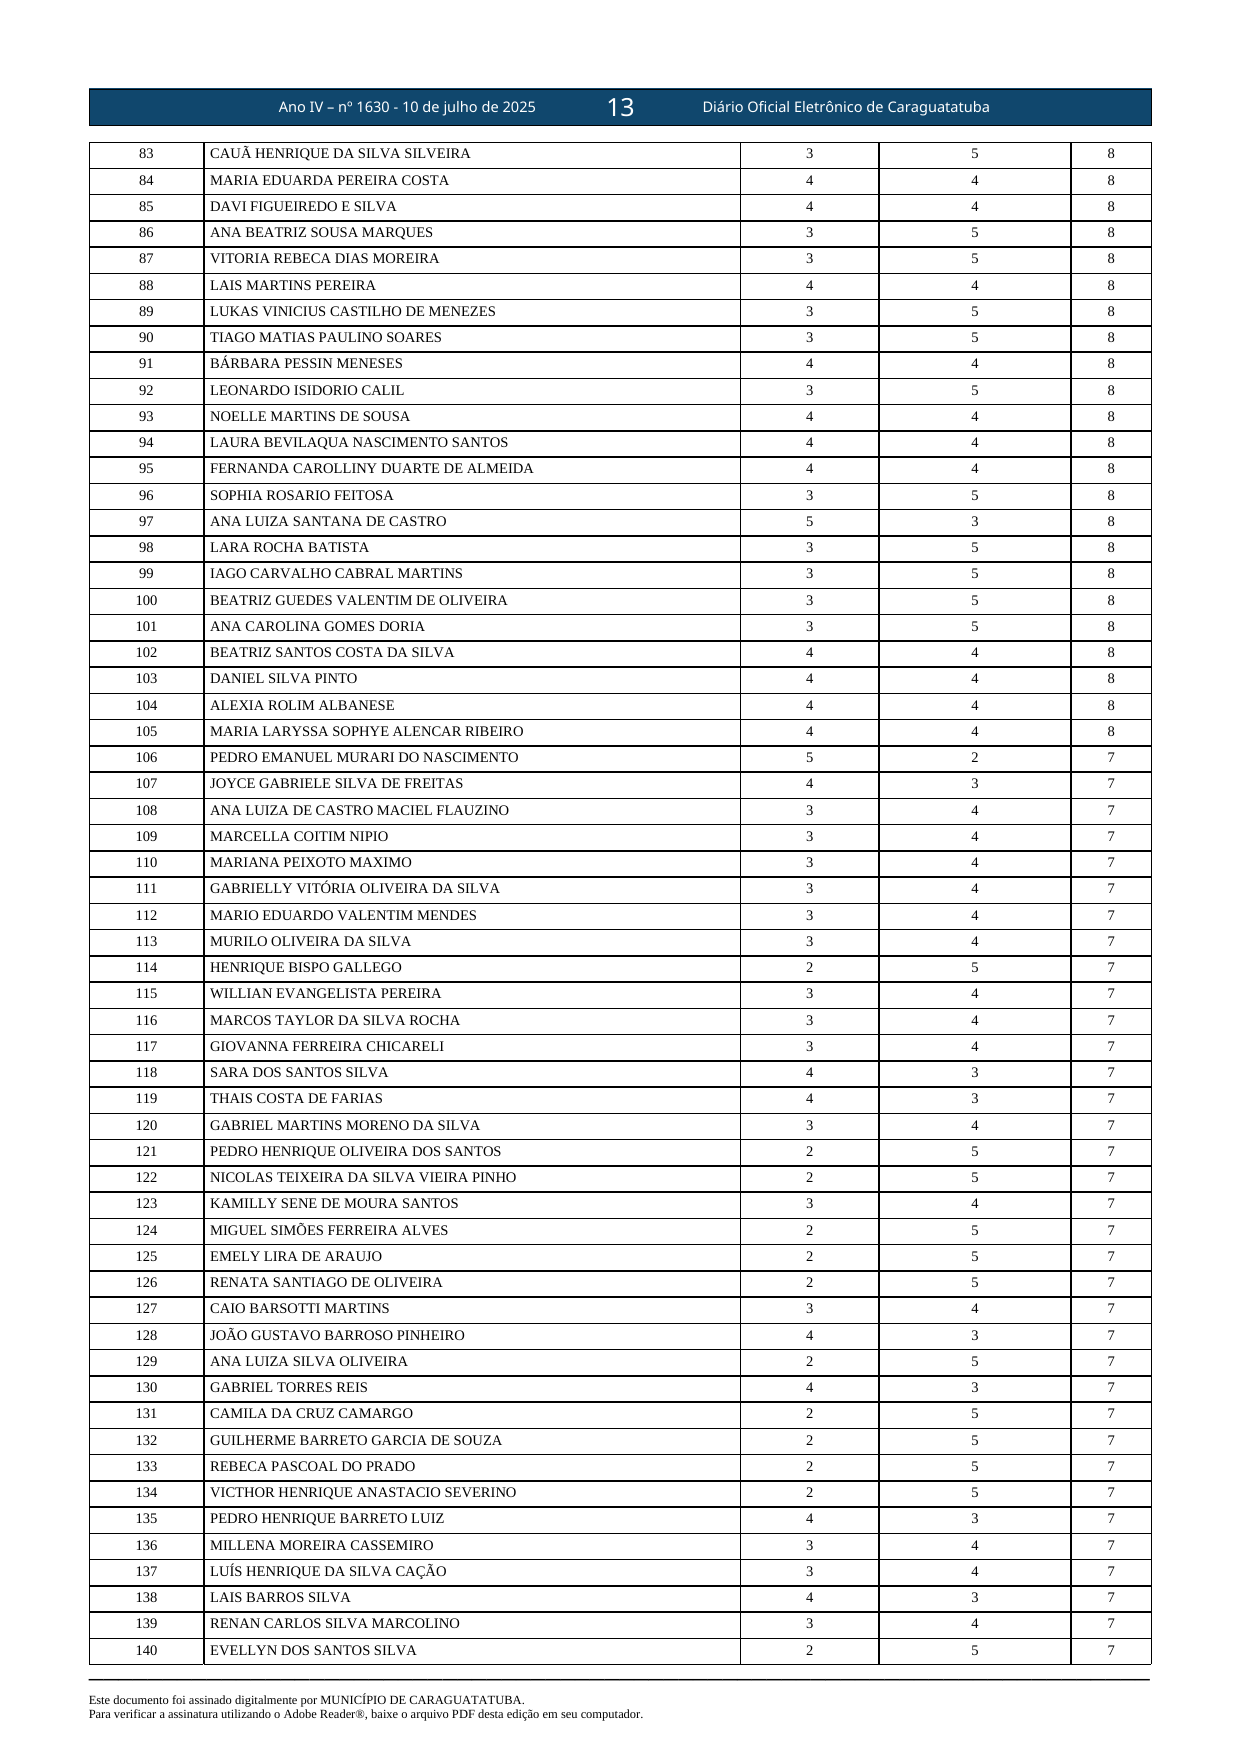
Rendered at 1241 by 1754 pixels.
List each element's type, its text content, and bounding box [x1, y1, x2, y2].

table_cell 140 [90, 1639, 203, 1664]
table_cell 8 [1072, 668, 1151, 693]
table_cell 4 [880, 642, 1070, 666]
table_cell 5 [880, 1455, 1070, 1480]
table_cell RENATA SANTIAGO DE OLIVEIRA [205, 1272, 740, 1296]
table_cell 3 [741, 327, 878, 351]
table_cell 8 [1072, 248, 1151, 273]
table_cell 4 [880, 878, 1070, 903]
table_cell 8 [1072, 195, 1151, 220]
table_cell MURILO OLIVEIRA DA SILVA [205, 930, 740, 955]
table_cell 2 [741, 1350, 878, 1375]
table_cell 5 [880, 1219, 1070, 1244]
table_cell 3 [741, 904, 878, 929]
table_cell 4 [880, 799, 1070, 824]
table_cell 2 [741, 1429, 878, 1454]
table_cell 3 [880, 510, 1070, 535]
table_cell 5 [880, 1403, 1070, 1428]
table_cell 4 [741, 274, 878, 299]
table_cell 113 [90, 930, 203, 955]
table_cell HENRIQUE BISPO GALLEGO [205, 957, 740, 981]
table_cell 4 [880, 852, 1070, 876]
table_cell 3 [741, 878, 878, 903]
table_cell 7 [1072, 1639, 1151, 1664]
table_cell MARCOS TAYLOR DA SILVA ROCHA [205, 1009, 740, 1034]
table_cell PEDRO HENRIQUE OLIVEIRA DOS SANTOS [205, 1140, 740, 1165]
table_cell FERNANDA CAROLLINY DUARTE DE ALMEIDA [205, 458, 740, 483]
table_cell 2 [741, 1140, 878, 1165]
table_cell 84 [90, 169, 203, 194]
table_cell 105 [90, 720, 203, 745]
table_cell 5 [741, 747, 878, 771]
table_cell 4 [880, 930, 1070, 955]
table_cell ANA LUIZA SILVA OLIVEIRA [205, 1350, 740, 1375]
table_cell 3 [741, 1193, 878, 1218]
table_cell 133 [90, 1455, 203, 1480]
table_cell CAMILA DA CRUZ CAMARGO [205, 1403, 740, 1428]
table_cell 2 [880, 747, 1070, 771]
table_cell CAUÃ HENRIQUE DA SILVA SILVEIRA [205, 143, 740, 168]
table_cell 7 [1072, 747, 1151, 771]
table_cell 4 [741, 1324, 878, 1349]
table_cell 4 [741, 1377, 878, 1401]
table_cell 4 [741, 773, 878, 798]
table_cell 4 [741, 405, 878, 430]
table_cell 91 [90, 353, 203, 378]
table_cell 4 [880, 694, 1070, 719]
table_cell 3 [741, 825, 878, 850]
table_cell 5 [880, 1167, 1070, 1191]
table_cell 7 [1072, 1167, 1151, 1191]
table_cell GABRIEL TORRES REIS [205, 1377, 740, 1401]
table_cell 127 [90, 1298, 203, 1323]
table_cell 5 [880, 1350, 1070, 1375]
table_cell 7 [1072, 1193, 1151, 1218]
table_cell 8 [1072, 642, 1151, 666]
table_cell 7 [1072, 825, 1151, 850]
table_cell 8 [1072, 274, 1151, 299]
table_cell 7 [1072, 1324, 1151, 1349]
table_cell 89 [90, 300, 203, 325]
table_cell 90 [90, 327, 203, 351]
table_cell 128 [90, 1324, 203, 1349]
table_cell GUILHERME BARRETO GARCIA DE SOUZA [205, 1429, 740, 1454]
table_cell 92 [90, 379, 203, 404]
table_cell 97 [90, 510, 203, 535]
table_cell 3 [741, 379, 878, 404]
table_cell 7 [1072, 1114, 1151, 1139]
table_cell 7 [1072, 1272, 1151, 1296]
table_cell 109 [90, 825, 203, 850]
table_cell MARIA LARYSSA SOPHYE ALENCAR RIBEIRO [205, 720, 740, 745]
table_cell 4 [741, 1062, 878, 1086]
table_cell 5 [880, 1482, 1070, 1506]
table_cell 4 [880, 274, 1070, 299]
table_cell 2 [741, 1455, 878, 1480]
table_cell 8 [1072, 353, 1151, 378]
table_cell 117 [90, 1035, 203, 1060]
table_cell EVELLYN DOS SANTOS SILVA [205, 1639, 740, 1664]
table_cell 7 [1072, 1613, 1151, 1638]
table_cell 4 [880, 983, 1070, 1008]
table_cell 3 [741, 484, 878, 509]
table_cell 7 [1072, 1482, 1151, 1506]
table_cell 7 [1072, 1062, 1151, 1086]
table_cell 8 [1072, 405, 1151, 430]
table_cell 93 [90, 405, 203, 430]
table_cell 4 [880, 1298, 1070, 1323]
table_cell 5 [880, 1429, 1070, 1454]
table_cell 8 [1072, 300, 1151, 325]
table_cell 4 [880, 1534, 1070, 1559]
table_cell 7 [1072, 1587, 1151, 1611]
table_cell MARIANA PEIXOTO MAXIMO [205, 852, 740, 876]
table_cell 129 [90, 1350, 203, 1375]
table_cell MILLENA MOREIRA CASSEMIRO [205, 1534, 740, 1559]
table_cell 96 [90, 484, 203, 509]
table_cell 4 [880, 432, 1070, 456]
table_cell RENAN CARLOS SILVA MARCOLINO [205, 1613, 740, 1638]
table_cell 4 [880, 195, 1070, 220]
table_cell ANA CAROLINA GOMES DORIA [205, 615, 740, 640]
table_cell 5 [880, 1639, 1070, 1664]
table_cell 2 [741, 1403, 878, 1428]
table_cell 3 [741, 1114, 878, 1139]
table_cell 3 [880, 1377, 1070, 1401]
table_cell 99 [90, 563, 203, 588]
table_cell 5 [880, 1272, 1070, 1296]
table_cell 5 [880, 957, 1070, 981]
table_cell 7 [1072, 1377, 1151, 1401]
table_cell 8 [1072, 589, 1151, 614]
table_cell 3 [741, 1035, 878, 1060]
table_cell 4 [880, 353, 1070, 378]
table_cell 134 [90, 1482, 203, 1506]
table_cell 4 [741, 1508, 878, 1533]
table_cell 103 [90, 668, 203, 693]
table_cell 118 [90, 1062, 203, 1086]
table_cell GABRIELLY VITÓRIA OLIVEIRA DA SILVA [205, 878, 740, 903]
table_cell 104 [90, 694, 203, 719]
table_cell 4 [880, 405, 1070, 430]
table_cell 114 [90, 957, 203, 981]
table_cell 3 [741, 852, 878, 876]
table_cell 94 [90, 432, 203, 456]
table_cell 121 [90, 1140, 203, 1165]
table_cell MARIO EDUARDO VALENTIM MENDES [205, 904, 740, 929]
table_cell 3 [741, 248, 878, 273]
table_cell 3 [741, 1298, 878, 1323]
table_cell 3 [741, 143, 878, 168]
table_cell KAMILLY SENE DE MOURA SANTOS [205, 1193, 740, 1218]
table_cell GABRIEL MARTINS MORENO DA SILVA [205, 1114, 740, 1139]
table_cell 88 [90, 274, 203, 299]
table_cell 8 [1072, 327, 1151, 351]
table_cell 4 [880, 1613, 1070, 1638]
table_cell 4 [741, 169, 878, 194]
table_cell 108 [90, 799, 203, 824]
table_cell 116 [90, 1009, 203, 1034]
table_cell 2 [741, 1482, 878, 1506]
table_cell 3 [741, 930, 878, 955]
table_cell 8 [1072, 484, 1151, 509]
table_cell MARCELLA COITIM NIPIO [205, 825, 740, 850]
table_cell 5 [880, 1245, 1070, 1270]
table_cell 4 [880, 1009, 1070, 1034]
table_cell 8 [1072, 563, 1151, 588]
table_cell BÁRBARA PESSIN MENESES [205, 353, 740, 378]
table_cell 5 [880, 484, 1070, 509]
table_cell 4 [880, 904, 1070, 929]
table_cell 7 [1072, 1009, 1151, 1034]
table_cell 8 [1072, 169, 1151, 194]
table_cell 3 [741, 537, 878, 561]
table_cell 138 [90, 1587, 203, 1611]
table_cell 7 [1072, 1350, 1151, 1375]
table_cell 7 [1072, 1140, 1151, 1165]
table_cell 8 [1072, 143, 1151, 168]
table_cell 3 [741, 589, 878, 614]
table_cell 3 [741, 300, 878, 325]
table_cell 125 [90, 1245, 203, 1270]
table_cell 2 [741, 1219, 878, 1244]
table_cell 3 [741, 563, 878, 588]
table_cell 3 [741, 983, 878, 1008]
table_cell 85 [90, 195, 203, 220]
table_cell 3 [741, 1560, 878, 1585]
table_cell 8 [1072, 510, 1151, 535]
table_cell 4 [741, 432, 878, 456]
table_cell 8 [1072, 615, 1151, 640]
table_cell 7 [1072, 1429, 1151, 1454]
table_cell VICTHOR HENRIQUE ANASTACIO SEVERINO [205, 1482, 740, 1506]
table_cell 5 [880, 143, 1070, 168]
table_cell 3 [880, 1088, 1070, 1113]
table_cell 7 [1072, 1560, 1151, 1585]
table_cell 112 [90, 904, 203, 929]
table_cell 3 [741, 799, 878, 824]
table_cell 5 [880, 589, 1070, 614]
table_cell 3 [880, 1587, 1070, 1611]
table_cell 3 [741, 1534, 878, 1559]
table_cell THAIS COSTA DE FARIAS [205, 1088, 740, 1113]
table_cell 7 [1072, 1298, 1151, 1323]
table_cell VITORIA REBECA DIAS MOREIRA [205, 248, 740, 273]
table_cell EMELY LIRA DE ARAUJO [205, 1245, 740, 1270]
table_cell 2 [741, 1639, 878, 1664]
table_cell 120 [90, 1114, 203, 1139]
table_cell 8 [1072, 694, 1151, 719]
table_cell 106 [90, 747, 203, 771]
table_cell 4 [880, 720, 1070, 745]
table_cell 5 [880, 379, 1070, 404]
table_cell 100 [90, 589, 203, 614]
table_cell LAIS MARTINS PEREIRA [205, 274, 740, 299]
table_cell 7 [1072, 1508, 1151, 1533]
table_cell LEONARDO ISIDORIO CALIL [205, 379, 740, 404]
table_cell 3 [741, 1613, 878, 1638]
table_cell GIOVANNA FERREIRA CHICARELI [205, 1035, 740, 1060]
table_cell 8 [1072, 537, 1151, 561]
table_cell PEDRO HENRIQUE BARRETO LUIZ [205, 1508, 740, 1533]
table_cell 8 [1072, 458, 1151, 483]
table_cell 126 [90, 1272, 203, 1296]
table_cell 3 [741, 1009, 878, 1034]
table_cell ANA BEATRIZ SOUSA MARQUES [205, 222, 740, 246]
table_cell SOPHIA ROSARIO FEITOSA [205, 484, 740, 509]
table_cell 5 [880, 248, 1070, 273]
table_cell 5 [880, 563, 1070, 588]
table_cell 4 [741, 195, 878, 220]
table_cell 4 [741, 1587, 878, 1611]
table_cell 122 [90, 1167, 203, 1191]
table_cell 5 [880, 327, 1070, 351]
table_cell 5 [880, 1140, 1070, 1165]
table_cell PEDRO EMANUEL MURARI DO NASCIMENTO [205, 747, 740, 771]
table_cell 7 [1072, 799, 1151, 824]
table_cell 137 [90, 1560, 203, 1585]
table_cell CAIO BARSOTTI MARTINS [205, 1298, 740, 1323]
table_cell 136 [90, 1534, 203, 1559]
table_cell 7 [1072, 1455, 1151, 1480]
table_cell 4 [741, 353, 878, 378]
table_cell NOELLE MARTINS DE SOUSA [205, 405, 740, 430]
table_cell 119 [90, 1088, 203, 1113]
table_cell 5 [880, 537, 1070, 561]
table_cell 7 [1072, 904, 1151, 929]
table_cell 83 [90, 143, 203, 168]
table_cell 4 [741, 694, 878, 719]
table_cell BEATRIZ GUEDES VALENTIM DE OLIVEIRA [205, 589, 740, 614]
table_cell LUKAS VINICIUS CASTILHO DE MENEZES [205, 300, 740, 325]
table_cell ALEXIA ROLIM ALBANESE [205, 694, 740, 719]
table_cell 95 [90, 458, 203, 483]
table_cell LAURA BEVILAQUA NASCIMENTO SANTOS [205, 432, 740, 456]
table_cell NICOLAS TEIXEIRA DA SILVA VIEIRA PINHO [205, 1167, 740, 1191]
table_cell 7 [1072, 773, 1151, 798]
table_cell 4 [880, 1114, 1070, 1139]
table_cell 4 [880, 169, 1070, 194]
table_cell 4 [741, 642, 878, 666]
table_cell JOÃO GUSTAVO BARROSO PINHEIRO [205, 1324, 740, 1349]
table_cell 131 [90, 1403, 203, 1428]
table_cell 4 [880, 1193, 1070, 1218]
table_cell 115 [90, 983, 203, 1008]
table_cell JOYCE GABRIELE SILVA DE FREITAS [205, 773, 740, 798]
table_cell 5 [880, 615, 1070, 640]
table_cell 5 [741, 510, 878, 535]
table_cell 7 [1072, 1035, 1151, 1060]
table_cell IAGO CARVALHO CABRAL MARTINS [205, 563, 740, 588]
table_cell 139 [90, 1613, 203, 1638]
table_cell TIAGO MATIAS PAULINO SOARES [205, 327, 740, 351]
table_cell 107 [90, 773, 203, 798]
table_cell 3 [880, 1324, 1070, 1349]
table_cell 3 [741, 615, 878, 640]
table_cell 4 [880, 458, 1070, 483]
table_cell 4 [741, 1088, 878, 1113]
table_cell WILLIAN EVANGELISTA PEREIRA [205, 983, 740, 1008]
table_cell 2 [741, 957, 878, 981]
table_cell ANA LUIZA DE CASTRO MACIEL FLAUZINO [205, 799, 740, 824]
table_cell 98 [90, 537, 203, 561]
table_cell DANIEL SILVA PINTO [205, 668, 740, 693]
table_cell 3 [880, 1508, 1070, 1533]
table_cell 8 [1072, 432, 1151, 456]
table_cell 4 [880, 668, 1070, 693]
table_cell 4 [741, 720, 878, 745]
table_cell 2 [741, 1167, 878, 1191]
table_cell 4 [741, 668, 878, 693]
table_cell 4 [880, 1560, 1070, 1585]
table_cell 4 [741, 458, 878, 483]
table_cell REBECA PASCOAL DO PRADO [205, 1455, 740, 1480]
table_cell 4 [880, 1035, 1070, 1060]
table_cell SARA DOS SANTOS SILVA [205, 1062, 740, 1086]
table_cell 101 [90, 615, 203, 640]
table_cell 7 [1072, 930, 1151, 955]
table_cell ANA LUIZA SANTANA DE CASTRO [205, 510, 740, 535]
table_cell 124 [90, 1219, 203, 1244]
table_cell 5 [880, 222, 1070, 246]
table_cell 111 [90, 878, 203, 903]
table_cell 3 [741, 222, 878, 246]
table_cell 102 [90, 642, 203, 666]
table_cell 110 [90, 852, 203, 876]
table_cell 4 [880, 825, 1070, 850]
table_cell LUÍS HENRIQUE DA SILVA CAÇÃO [205, 1560, 740, 1585]
table_cell 3 [880, 773, 1070, 798]
table_cell MARIA EDUARDA PEREIRA COSTA [205, 169, 740, 194]
table_cell 86 [90, 222, 203, 246]
table_cell 7 [1072, 957, 1151, 981]
table_cell 87 [90, 248, 203, 273]
table_cell 7 [1072, 1219, 1151, 1244]
table_cell 2 [741, 1245, 878, 1270]
table_cell 7 [1072, 983, 1151, 1008]
table_cell 7 [1072, 1088, 1151, 1113]
table_cell LAIS BARROS SILVA [205, 1587, 740, 1611]
table_cell 8 [1072, 379, 1151, 404]
table_cell 123 [90, 1193, 203, 1218]
table_cell 132 [90, 1429, 203, 1454]
table_cell 135 [90, 1508, 203, 1533]
table_cell 130 [90, 1377, 203, 1401]
table_cell DAVI FIGUEIREDO E SILVA [205, 195, 740, 220]
table_cell 7 [1072, 1403, 1151, 1428]
table_cell MIGUEL SIMÕES FERREIRA ALVES [205, 1219, 740, 1244]
table_cell BEATRIZ SANTOS COSTA DA SILVA [205, 642, 740, 666]
table_cell LARA ROCHA BATISTA [205, 537, 740, 561]
table_cell 7 [1072, 1534, 1151, 1559]
table_cell 7 [1072, 878, 1151, 903]
table_cell 7 [1072, 1245, 1151, 1270]
table_cell 7 [1072, 852, 1151, 876]
table_cell 3 [880, 1062, 1070, 1086]
table_cell 8 [1072, 222, 1151, 246]
table_cell 5 [880, 300, 1070, 325]
table_cell 8 [1072, 720, 1151, 745]
table_cell 2 [741, 1272, 878, 1296]
